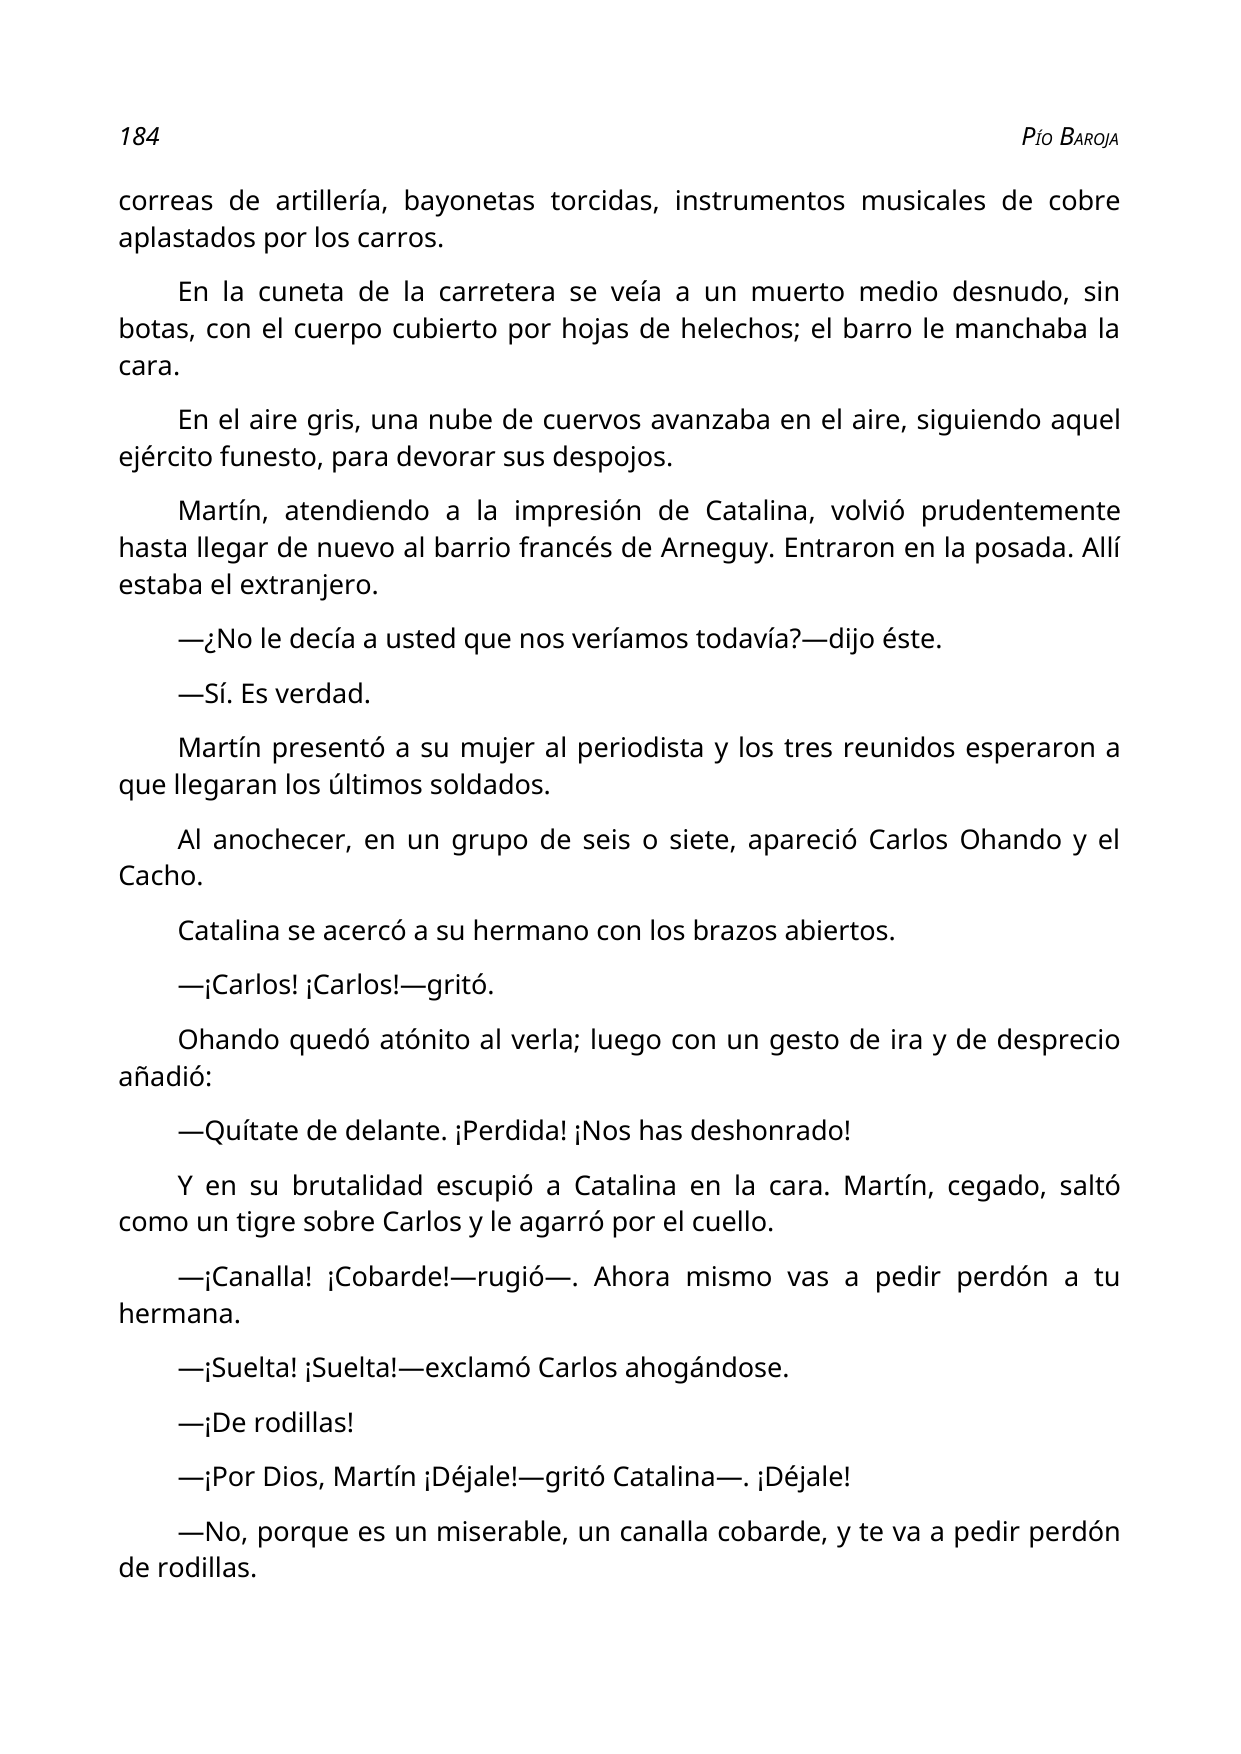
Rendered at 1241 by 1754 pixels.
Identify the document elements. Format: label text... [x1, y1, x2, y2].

text Ohando quedó atónito al verla; luego con un gesto de ira y de desprecio añadió: [118, 1021, 1122, 1094]
text —¡Por Dios, Martín ¡Déjale!—gritó Catalina—. ¡Déjale! [118, 1458, 1122, 1494]
text En el aire gris, una nube de cuervos avanzaba en el aire, siguiendo aquel ejército funesto, para devorar sus despojos. [118, 401, 1122, 474]
text —¡Suelta! ¡Suelta!—exclamó Carlos ahogándose. [118, 1349, 1122, 1386]
text Martín, atendiendo a la impresión de Catalina, volvió prudentemente hasta llegar de nuevo al barrio francés de Arneguy. Entraron en la posada. Allí estaba el extranjero. [118, 492, 1122, 602]
text —Quítate de delante. ¡Perdida! ¡Nos has deshonrado! [118, 1112, 1122, 1148]
text correas de artillería, bayonetas torcidas, instrumentos musicales de cobre aplastados por los carros. [118, 182, 1122, 255]
text —¿No le decía a usted que nos veríamos todavía?—dijo éste. [118, 620, 1122, 657]
text —No, porque es un miserable, un canalla cobarde, y te va a pedir perdón de rodillas. [118, 1512, 1122, 1586]
text Y en su brutalidad escupió a Catalina en la cara. Martín, cegado, saltó como un tigre sobre Carlos y le agarró por el cuello. [118, 1166, 1122, 1240]
text —¡De rodillas! [118, 1403, 1122, 1440]
text Al anochecer, en un grupo de seis o siete, apareció Carlos Ohando y el Cacho. [118, 820, 1122, 894]
text —Sí. Es verdad. [118, 674, 1122, 711]
text —¡Carlos! ¡Carlos!—gritó. [118, 966, 1122, 1003]
text Martín presentó a su mujer al periodista y los tres reunidos esperaron a que llegaran los últimos soldados. [118, 729, 1122, 803]
text Catalina se acercó a su hermano con los brazos abiertos. [118, 912, 1122, 948]
text En la cuneta de la carretera se veía a un muerto medio desnudo, sin botas, con el cuerpo cubierto por hojas de helechos; el barro le manchaba la cara. [118, 273, 1122, 383]
text —¡Canalla! ¡Cobarde!—rugió—. Ahora mismo vas a pedir perdón a tu hermana. [118, 1257, 1122, 1331]
